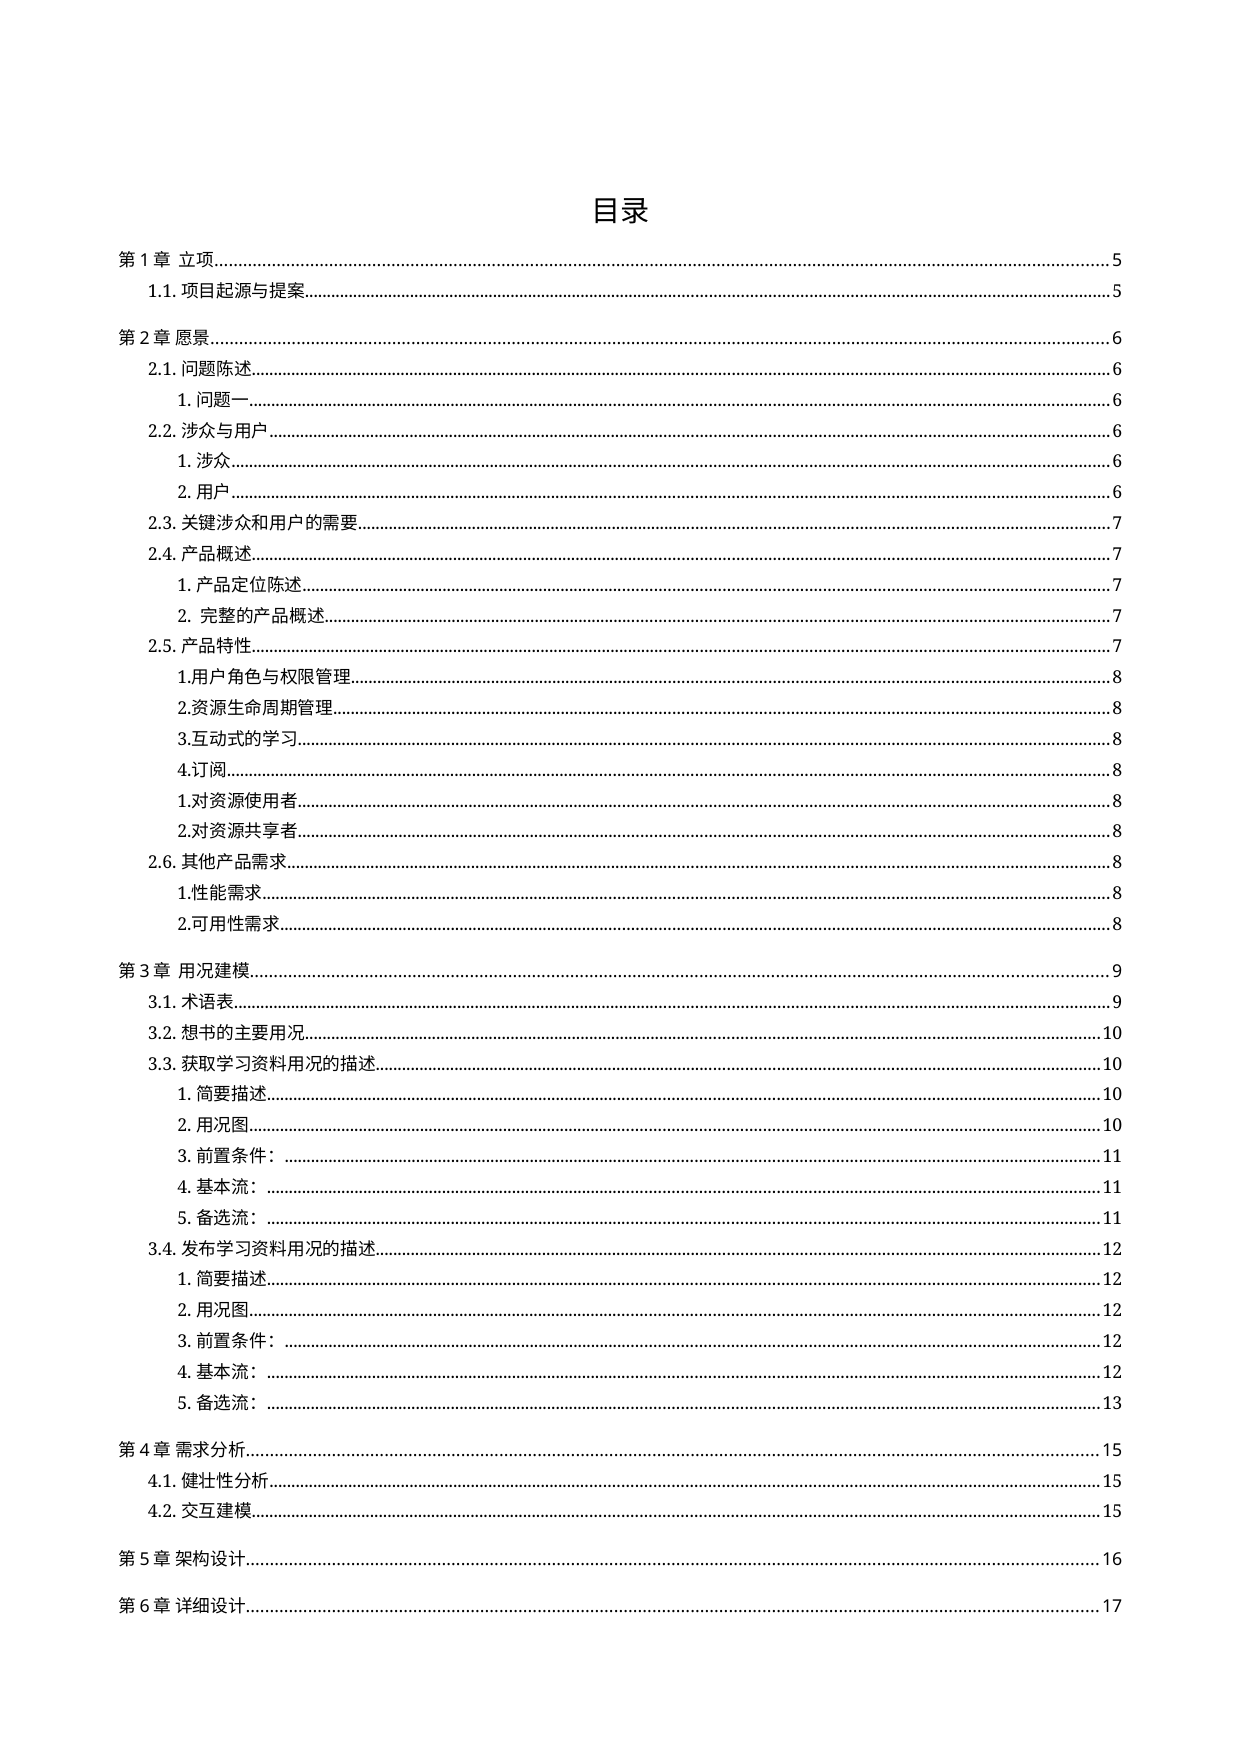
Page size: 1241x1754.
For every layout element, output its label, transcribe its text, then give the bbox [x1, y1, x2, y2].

text 1. 简要描述 10 [177, 1080, 1122, 1106]
text 4. 基本流： 11 [177, 1173, 1122, 1198]
text 2.3. 关键涉众和用户的需要 7 [148, 509, 1122, 535]
text 1.对资源使用者 8 [177, 787, 1122, 812]
text 2. 用况图 10 [177, 1111, 1122, 1137]
text 4.2. 交互建模 15 [148, 1497, 1122, 1523]
text 2. 完整的产品概述 7 [177, 602, 1122, 627]
text 3.互动式的学习 8 [177, 725, 1122, 751]
text 第3章 用况建模 9 [118, 957, 1122, 983]
text 3.3. 获取学习资料用况的描述 10 [148, 1049, 1122, 1075]
subtitle 目录 [118, 188, 1122, 230]
text 3. 前置条件： 11 [177, 1142, 1122, 1168]
text 第4章 需求分析 15 [118, 1436, 1122, 1461]
text 2. 用况图 12 [177, 1296, 1122, 1322]
text 5. 备选流： 13 [177, 1389, 1122, 1414]
text 1.用户角色与权限管理 8 [177, 663, 1122, 689]
text 第5章 架构设计 16 [118, 1544, 1122, 1570]
text 2.5. 产品特性 7 [148, 632, 1122, 658]
text 1.性能需求 8 [177, 879, 1122, 905]
text 4.订阅 8 [177, 756, 1122, 781]
text 3. 前置条件： 12 [177, 1327, 1122, 1353]
text 第1章 立项 5 [118, 246, 1122, 272]
text 5. 备选流： 11 [177, 1204, 1122, 1229]
text 4. 基本流： 12 [177, 1358, 1122, 1383]
text 1.1. 项目起源与提案 5 [148, 277, 1122, 303]
text 2.2. 涉众与用户 6 [148, 417, 1122, 442]
text 1. 产品定位陈述 7 [177, 571, 1122, 596]
text 1. 问题一 6 [177, 386, 1122, 411]
text 2.4. 产品概述 7 [148, 540, 1122, 566]
text 1. 简要描述 12 [177, 1265, 1122, 1291]
text 2.可用性需求 8 [177, 910, 1122, 936]
text 第6章 详细设计 17 [118, 1592, 1122, 1617]
text 第2章 愿景 6 [118, 324, 1122, 350]
text 3.4. 发布学习资料用况的描述 12 [148, 1234, 1122, 1260]
text 4.1. 健壮性分析 15 [148, 1467, 1122, 1492]
text 1. 涉众 6 [177, 447, 1122, 473]
text 3.2. 想书的主要用况 10 [148, 1019, 1122, 1044]
text 2.6. 其他产品需求 8 [148, 848, 1122, 874]
text 3.1. 术语表 9 [148, 988, 1122, 1013]
text 2.1. 问题陈述 6 [148, 355, 1122, 381]
text 2. 用户 6 [177, 478, 1122, 504]
text 2.资源生命周期管理 8 [177, 694, 1122, 720]
text 2.对资源共享者 8 [177, 817, 1122, 843]
